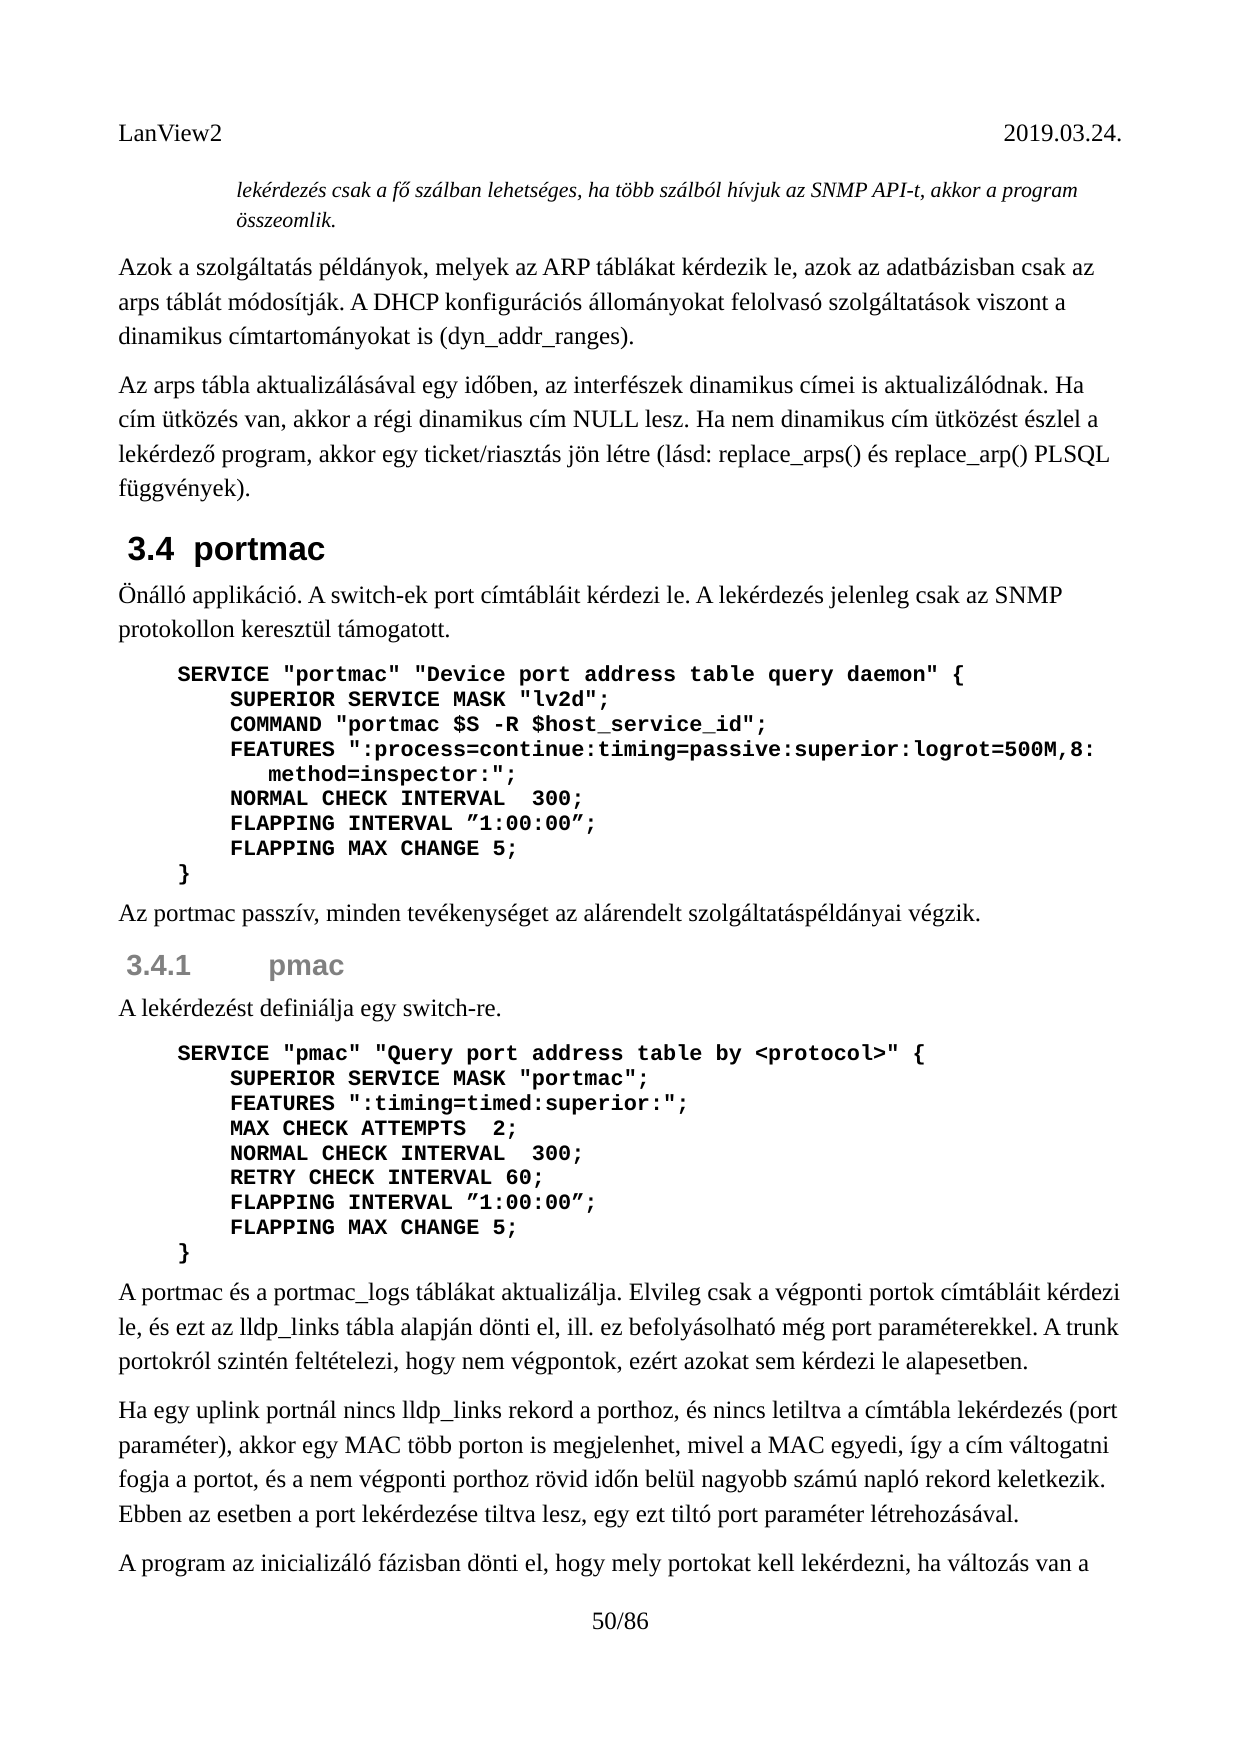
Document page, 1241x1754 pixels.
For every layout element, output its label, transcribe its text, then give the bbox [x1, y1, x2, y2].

text lekérdezés csak a fő szálban lehetséges, ha több szálból hívjuk az SNMP API-t, akkor a program összeomlik. [118, 177, 1122, 232]
subtitle portmac [118, 529, 1122, 567]
text A portmac és a portmac_logs táblákat aktualizálja. Elvileg csak a végponti portok címtábláit kérdezi le, és ezt az lldp_links tábla alapján dönti el, ill. ez befolyásolható még port paraméterekkel. A trunk portokról szintén feltételezi, hogy nem végpontok, ezért azokat sem kérdezi le alapesetben. [118, 1277, 1122, 1375]
text SERVICE "portmac" "Device port address table query daemon" { SUPERIOR SERVICE MASK "lv2d"; COMMAND "portmac $S -R $host_service_id"; FEATURES ":process=continue:timing=passive:superior:logrot=500M,8: method=inspector:"; NORMAL CHECK INTERVAL 300; FLAPPING INTERVAL ”1:00:00”; FLAPPING MAX CHANGE 5; } [177, 663, 1122, 887]
text Ha egy uplink portnál nincs lldp_links rekord a porthoz, és nincs letiltva a címtábla lekérdezés (port paraméter), akkor egy MAC több porton is megjelenhet, mivel a MAC egyedi, így a cím váltogatni fogja a portot, és a nem végponti porthoz rövid időn belül nagyobb számú napló rekord keletkezik. Ebben az esetben a port lekérdezése tiltva lesz, egy ezt tiltó port paraméter létrehozásával. [118, 1396, 1122, 1528]
text Azok a szolgáltatás példányok, melyek az ARP táblákat kérdezik le, azok az adatbázisban csak az arps táblát módosítják. A DHCP konfigurációs állományokat felolvasó szolgáltatások viszont a dinamikus címtartományokat is (dyn_addr_ranges). [118, 252, 1122, 350]
text Önálló applikáció. A switch-ek port címtábláit kérdezi le. A lekérdezés jelenleg csak az SNMP protokollon keresztül támogatott. [118, 580, 1122, 643]
text Az portmac passzív, minden tevékenységet az alárendelt szolgáltatáspéldányai végzik. [118, 898, 1122, 927]
text Az arps tábla aktualizálásával egy időben, az interfészek dinamikus címei is aktualizálódnak. Ha cím ütközés van, akkor a régi dinamikus cím NULL lesz. Ha nem dinamikus cím ütközést észlel a lekérdező program, akkor egy ticket/riasztás jön létre (lásd: replace_arps() és replace_arp() PLSQL függvények). [118, 370, 1122, 502]
text A program az inicializáló fázisban dönti el, hogy mely portokat kell lekérdezni, ha változás van a [118, 1548, 1122, 1577]
subtitle pmac [118, 947, 1122, 981]
text A lekérdezést definiálja egy switch-re. [118, 993, 1122, 1022]
text SERVICE "pmac" "Query port address table by <protocol>" { SUPERIOR SERVICE MASK "portmac"; FEATURES ":timing=timed:superior:"; MAX CHECK ATTEMPTS 2; NORMAL CHECK INTERVAL 300; RETRY CHECK INTERVAL 60; FLAPPING INTERVAL ”1:00:00”; FLAPPING MAX CHANGE 5; } [177, 1043, 1122, 1266]
